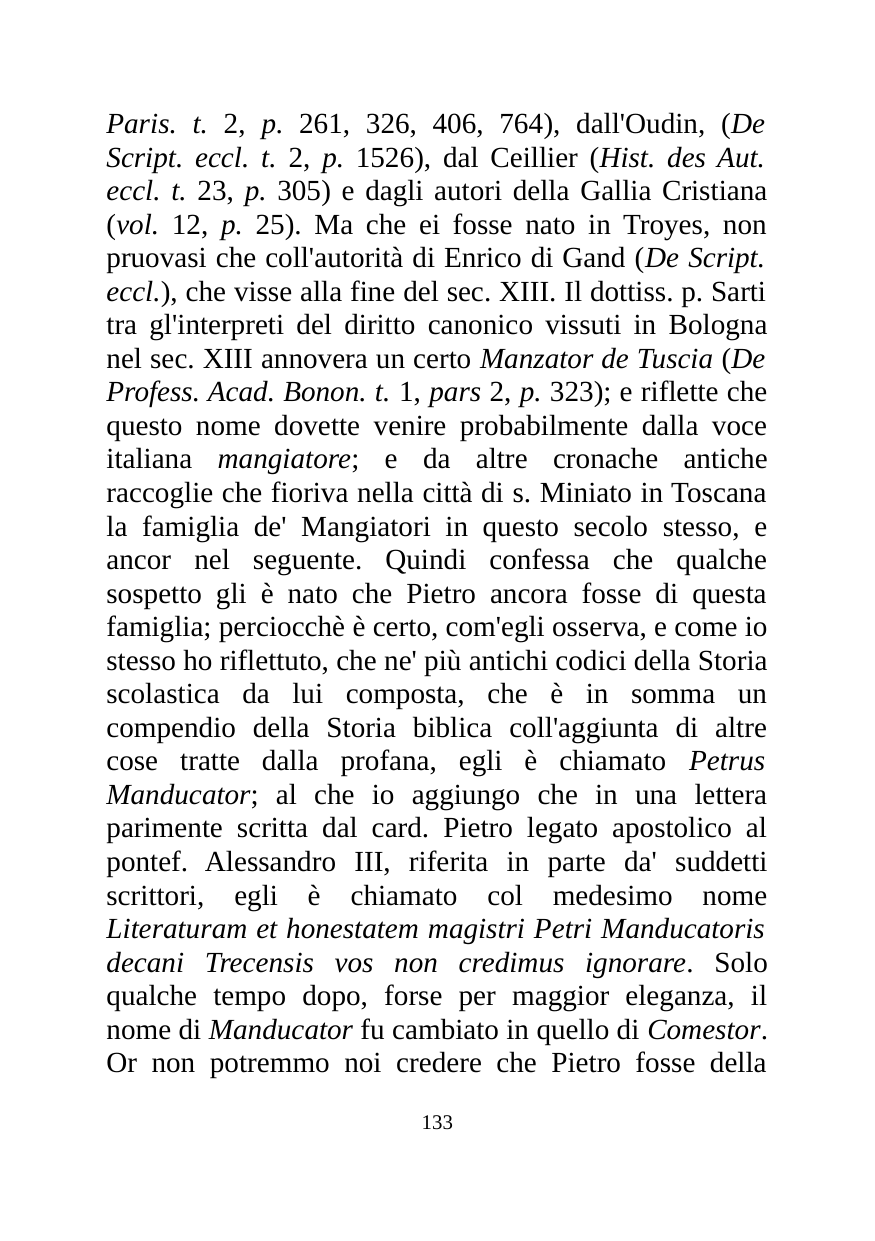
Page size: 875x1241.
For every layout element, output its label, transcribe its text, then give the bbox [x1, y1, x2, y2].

text Paris. t. 2, p. 261, 326, 406, 764), dall'Oudin, (De Script. eccl. t. 2, p. 1526), dal Ceillier (Hist. des Aut. eccl. t. 23, p. 305) e dagli autori della Gallia Cristiana (vol. 12, p. 25). Ma che ei fosse nato in Troyes, non pruovasi che coll'autorità di Enrico di Gand (De Script. eccl.), che visse alla fine del sec. XIII. Il dottiss. p. Sarti tra gl'interpreti del diritto canonico vissuti in Bologna nel sec. XIII annovera un certo Manzator de Tuscia (De Profess. Acad. Bonon. t. 1, pars 2, p. 323); e riflette che questo nome dovette venire probabilmente dalla voce italiana mangiatore; e da altre cronache antiche raccoglie che fioriva nella città di s. Miniato in Toscana la famiglia de' Mangiatori in questo secolo stesso, e ancor nel seguente. Quindi confessa che qualche sospetto gli è nato che Pietro ancora fosse di questa famiglia; perciocchè è certo, com'egli osserva, e come io stesso ho riflettuto, che ne' più antichi codici della Storia scolastica da lui composta, che è in somma un compendio della Storia biblica coll'aggiunta di altre cose tratte dalla profana, egli è chiamato Petrus Manducator; al che io aggiungo che in una lettera parimente scritta dal card. Pietro legato apostolico al pontef. Alessandro III, riferita in parte da' suddetti scrittori, egli è chiamato col medesimo nome Literaturam et honestatem magistri Petri Manducatoris decani Trecensis vos non credimus ignorare. Solo qualche tempo dopo, forse per maggior eleganza, il nome di Manducator fu cambiato in quello di Comestor. Or non potremmo noi credere che Pietro fosse della [106, 106, 768, 1079]
